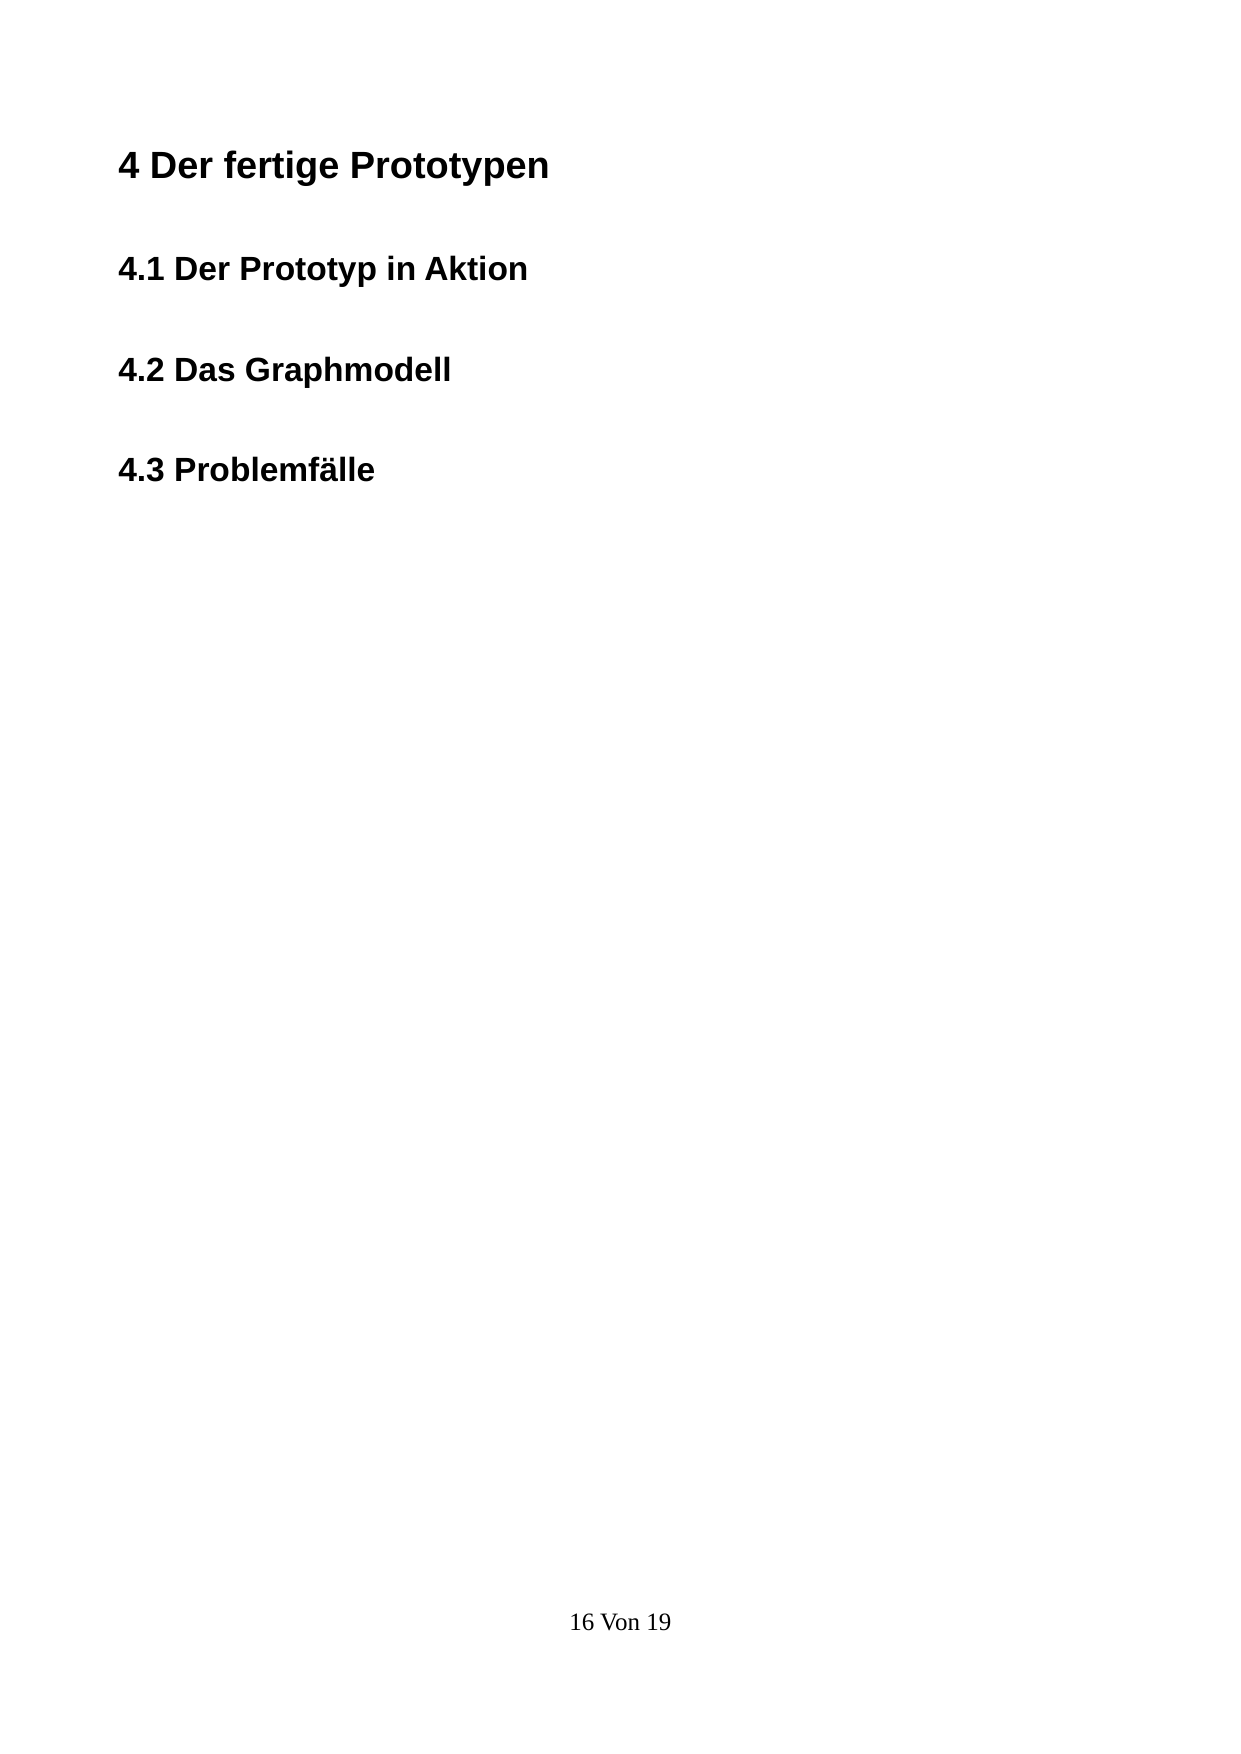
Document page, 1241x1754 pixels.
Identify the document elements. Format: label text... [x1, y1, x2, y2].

subtitle 4.3 Problemfälle [118, 450, 1122, 489]
subtitle 4 Der fertige Prototypen [118, 143, 1122, 187]
subtitle 4.2 Das Graphmodell [118, 349, 1122, 388]
subtitle 4.1 Der Prototyp in Aktion [118, 249, 1122, 287]
